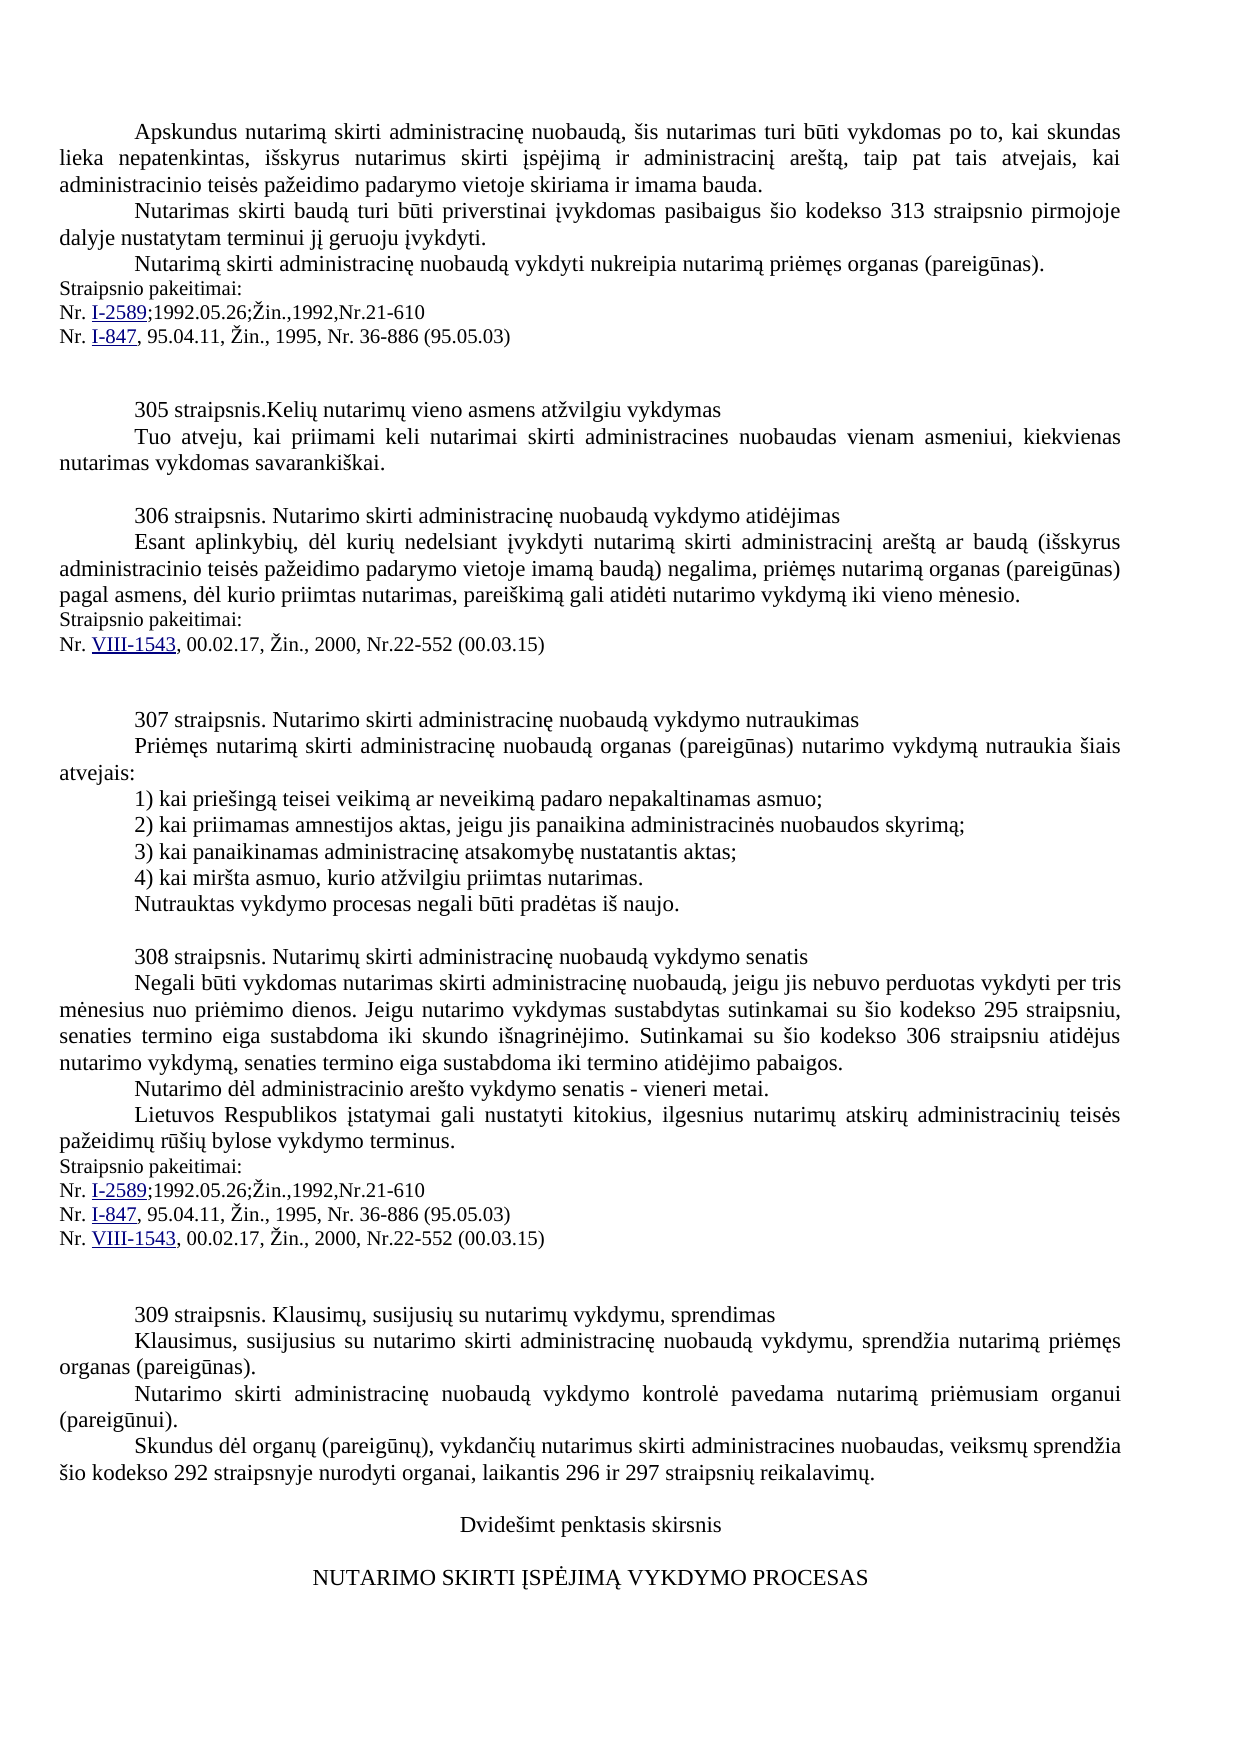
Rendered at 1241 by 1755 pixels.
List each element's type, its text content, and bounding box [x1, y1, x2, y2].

text Nutarimo skirti administracinę nuobaudą vykdymo kontrolė pavedama nutarimą priėmusiam organui (pareigūnui). [59, 1380, 1122, 1432]
text Priėmęs nutarimą skirti administracinę nuobaudą organas (pareigūnas) nutarimo vykdymą nutraukia šiais atvejais: [59, 732, 1122, 785]
text Straipsnio pakeitimai: [59, 276, 1122, 300]
text 307 straipsnis. Nutarimo skirti administracinę nuobaudą vykdymo nutraukimas [59, 706, 1122, 732]
text 308 straipsnis. Nutarimų skirti administracinę nuobaudą vykdymo senatis [59, 943, 1122, 969]
text Nutrauktas vykdymo procesas negali būti pradėtas iš naujo. [59, 890, 1122, 917]
text 306 straipsnis. Nutarimo skirti administracinę nuobaudą vykdymo atidėjimas [134, 502, 1122, 528]
text Nutarimo dėl administracinio arešto vykdymo senatis - vieneri metai. [59, 1075, 1122, 1101]
text Nr. I-2589;1992.05.26;Žin.,1992,Nr.21-610 [59, 300, 1122, 324]
text 3) kai panaikinamas administracinę atsakomybę nustatantis aktas; [59, 838, 1122, 864]
text Nr. I-847, 95.04.11, Žin., 1995, Nr. 36-886 (95.05.03) [59, 324, 1122, 348]
text Straipsnio pakeitimai: [59, 607, 1122, 631]
text 4) kai miršta asmuo, kurio atžvilgiu priimtas nutarimas. [59, 864, 1122, 890]
text Negali būti vykdomas nutarimas skirti administracinę nuobaudą, jeigu jis nebuvo perduotas vykdyti per tris mėnesius nuo priėmimo dienos. Jeigu nutarimo vykdymas sustabdytas sutinkamai su šio kodekso 295 straipsniu, senaties termino eiga sustabdoma iki skundo išnagrinėjimo. Sutinkamai su šio kodekso 306 straipsniu atidėjus nutarimo vykdymą, senaties termino eiga sustabdoma iki termino atidėjimo pabaigos. [59, 969, 1122, 1075]
text Esant aplinkybių, dėl kurių nedelsiant įvykdyti nutarimą skirti administracinį areštą ar baudą (išskyrus administracinio teisės pažeidimo padarymo vietoje imamą baudą) negalima, priėmęs nutarimą organas (pareigūnas) pagal asmens, dėl kurio priimtas nutarimas, pareiškimą gali atidėti nutarimo vykdymą iki vieno mėnesio. [59, 528, 1122, 607]
text Nr. VIII-1543, 00.02.17, Žin., 2000, Nr.22-552 (00.03.15) [59, 631, 1122, 656]
text 1) kai priešingą teisei veikimą ar neveikimą padaro nepakaltinamas asmuo; [59, 785, 1122, 811]
text Nutarimą skirti administracinę nuobaudą vykdyti nukreipia nutarimą priėmęs organas (pareigūnas). [59, 250, 1122, 276]
text Klausimus, susijusius su nutarimo skirti administracinę nuobaudą vykdymu, sprendžia nutarimą priėmęs organas (pareigūnas). [59, 1327, 1122, 1380]
text NUTARIMO SKIRTI ĮSPĖJIMĄ VYKDYMO PROCESAS [59, 1564, 1122, 1591]
text Nr. VIII-1543, 00.02.17, Žin., 2000, Nr.22-552 (00.03.15) [59, 1226, 1122, 1250]
text Straipsnio pakeitimai: [59, 1154, 1122, 1178]
text Lietuvos Respublikos įstatymai gali nustatyti kitokius, ilgesnius nutarimų atskirų administracinių teisės pažeidimų rūšių bylose vykdymo terminus. [59, 1101, 1122, 1154]
text Nr. I-847, 95.04.11, Žin., 1995, Nr. 36-886 (95.05.03) [59, 1202, 1122, 1226]
text 309 straipsnis. Klausimų, susijusių su nutarimų vykdymu, sprendimas [59, 1301, 1122, 1327]
text Dvidešimt penktasis skirsnis [59, 1511, 1122, 1538]
text Nr. I-2589;1992.05.26;Žin.,1992,Nr.21-610 [59, 1178, 1122, 1202]
text 2) kai priimamas amnestijos aktas, jeigu jis panaikina administracinės nuobaudos skyrimą; [59, 811, 1122, 838]
text Apskundus nutarimą skirti administracinę nuobaudą, šis nutarimas turi būti vykdomas po to, kai skundas lieka nepatenkintas, išskyrus nutarimus skirti įspėjimą ir administracinį areštą, taip pat tais atvejais, kai administracinio teisės pažeidimo padarymo vietoje skiriama ir imama bauda. [59, 118, 1122, 197]
text Tuo atveju, kai priimami keli nutarimai skirti administracines nuobaudas vienam asmeniui, kiekvienas nutarimas vykdomas savarankiškai. [59, 423, 1122, 476]
text Skundus dėl organų (pareigūnų), vykdančių nutarimus skirti administracines nuobaudas, veiksmų sprendžia šio kodekso 292 straipsnyje nurodyti organai, laikantis 296 ir 297 straipsnių reikalavimų. [59, 1432, 1122, 1485]
text 305 straipsnis.Kelių nutarimų vieno asmens atžvilgiu vykdymas [59, 397, 1122, 423]
text Nutarimas skirti baudą turi būti priverstinai įvykdomas pasibaigus šio kodekso 313 straipsnio pirmojoje dalyje nustatytam terminui jį geruoju įvykdyti. [59, 197, 1122, 250]
